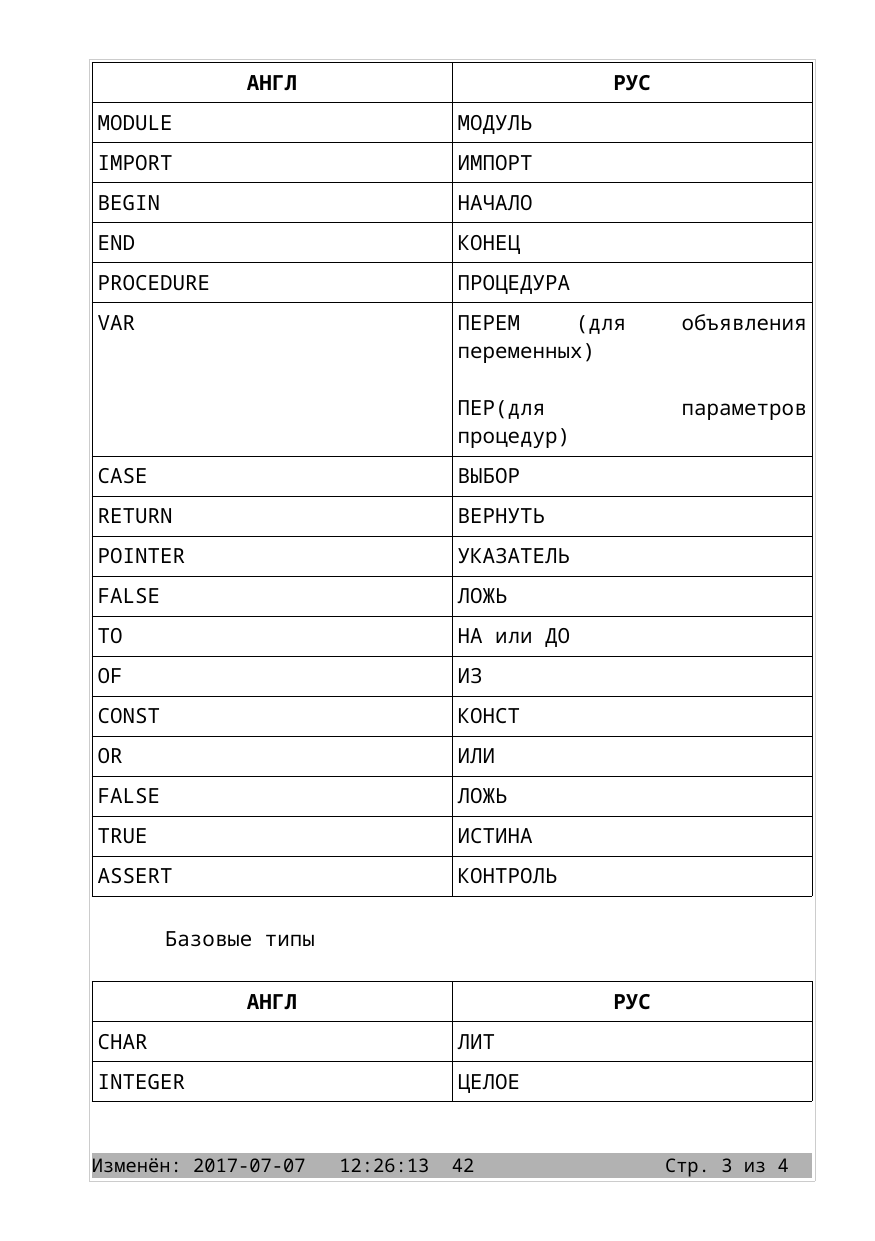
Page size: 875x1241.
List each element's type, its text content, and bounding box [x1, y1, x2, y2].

table_cell PROCEDURE [93, 263, 452, 302]
table_cell TO [93, 617, 452, 656]
table_cell ПРОЦЕДУРА [453, 263, 812, 302]
table_cell CONST [93, 697, 452, 736]
table_cell ЦЕЛОЕ [453, 1062, 812, 1101]
table_cell CHAR [93, 1022, 452, 1061]
table_cell RETURN [93, 497, 452, 536]
table_cell УКАЗАТЕЛЬ [453, 537, 812, 576]
table_cell VAR [93, 303, 452, 456]
table_cell TRUE [93, 817, 452, 856]
table_cell ЛОЖЬ [453, 577, 812, 616]
table_header РУС [453, 63, 812, 102]
table_cell ASSERT [93, 857, 452, 896]
table_cell IMPORT [93, 143, 452, 182]
table_cell CASE [93, 457, 452, 496]
table_cell ВЫБОР [453, 457, 812, 496]
table_cell FALSE [93, 577, 452, 616]
table_cell OF [93, 657, 452, 696]
table_cell POINTER [93, 537, 452, 576]
table_cell ЛИТ [453, 1022, 812, 1061]
table_cell BEGIN [93, 183, 452, 222]
table_cell MODULE [93, 103, 452, 142]
table_cell INTEGER [93, 1062, 452, 1101]
table_cell END [93, 223, 452, 262]
table_cell OR [93, 737, 452, 776]
table_cell ЛОЖЬ [453, 777, 812, 816]
table_cell ИЗ [453, 657, 812, 696]
table_cell КОНСТ [453, 697, 812, 736]
table_cell ПЕРЕМ (для объявления переменных) ПЕР(для параметров процедур) [453, 303, 812, 456]
table_cell КОНЕЦ [453, 223, 812, 262]
table_cell ВЕРНУТЬ [453, 497, 812, 536]
table_header АНГЛ [93, 982, 452, 1021]
table_cell МОДУЛЬ [453, 103, 812, 142]
table_cell КОНТРОЛЬ [453, 857, 812, 896]
table_cell ИМПОРТ [453, 143, 812, 182]
table_header АНГЛ [93, 63, 452, 102]
table_cell НАЧАЛО [453, 183, 812, 222]
text Базовые типы [92, 924, 812, 953]
table_cell ИЛИ [453, 737, 812, 776]
table_cell ИСТИНА [453, 817, 812, 856]
table_cell НА или ДО [453, 617, 812, 656]
table_header РУС [453, 982, 812, 1021]
table_cell FALSE [93, 777, 452, 816]
